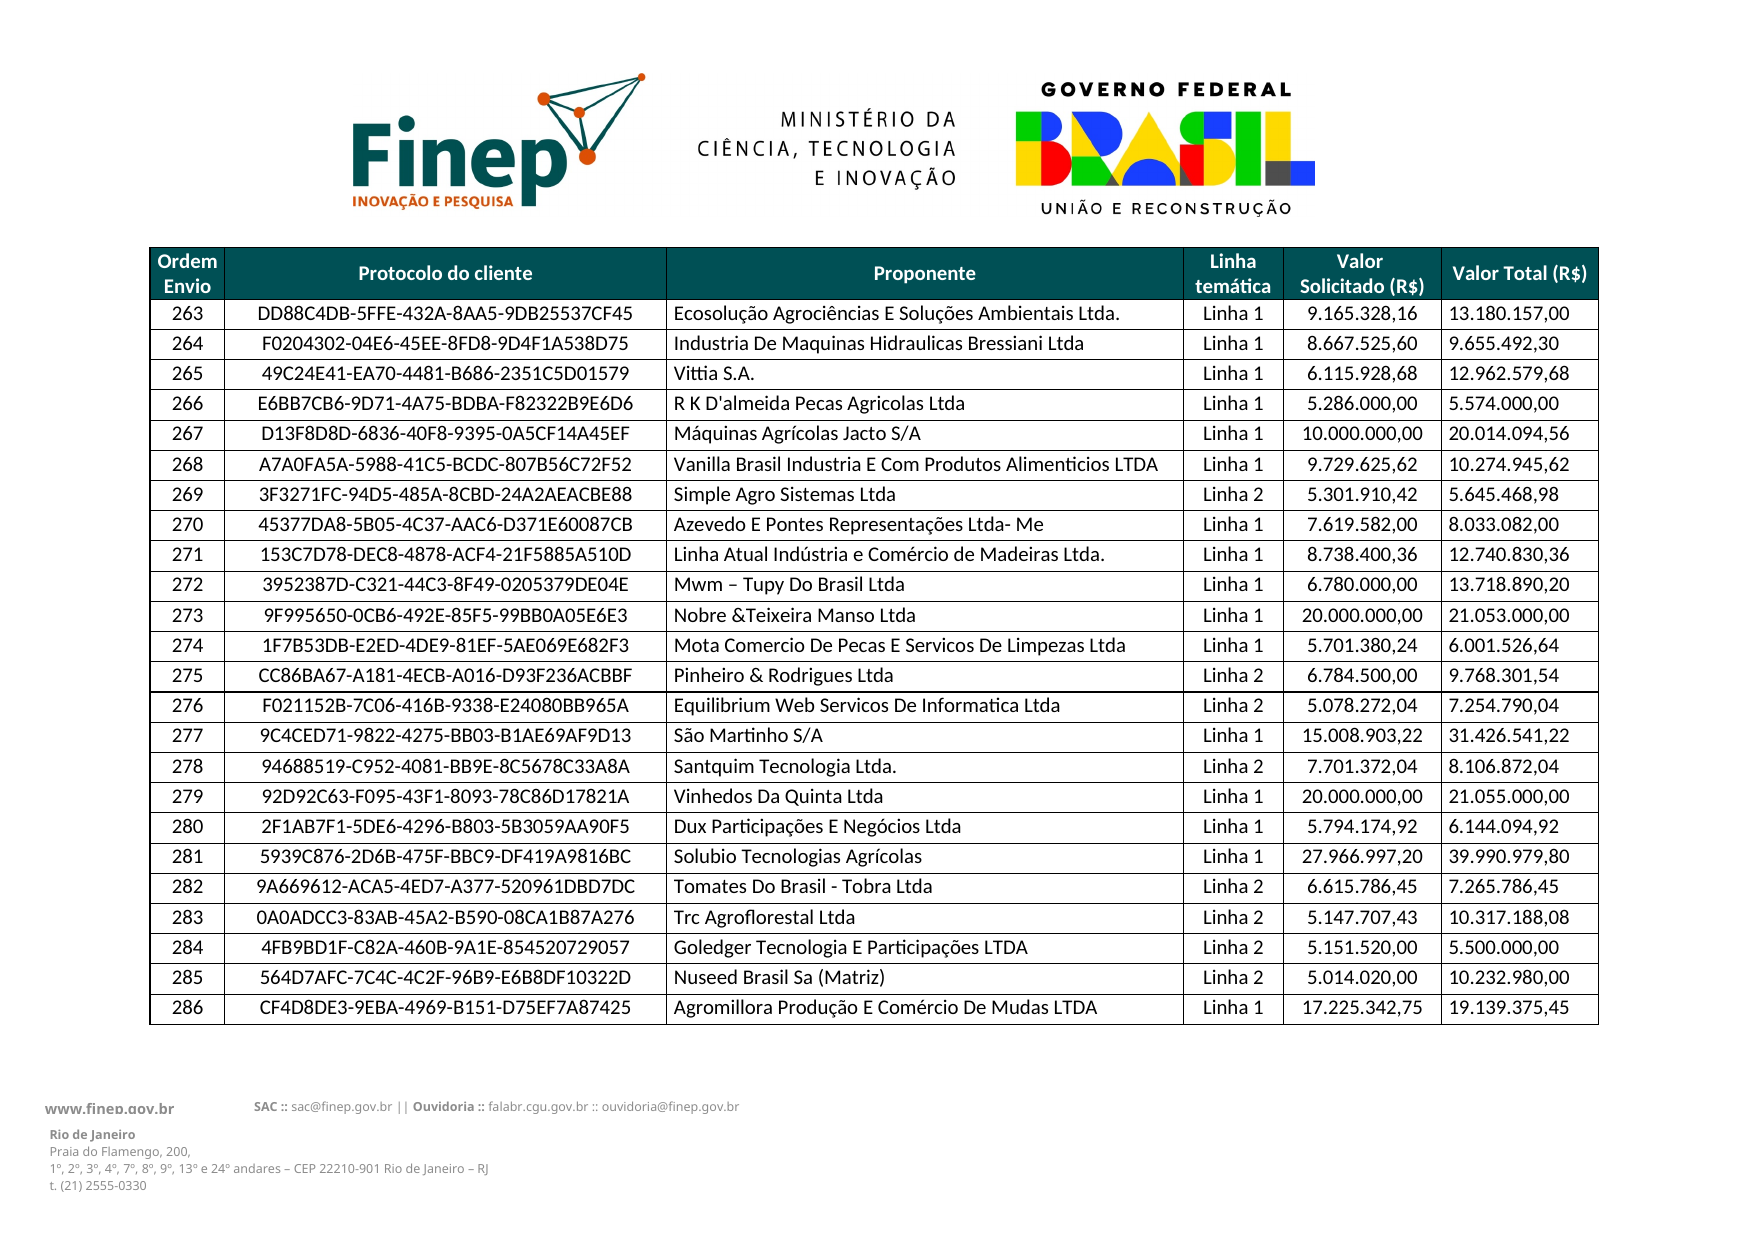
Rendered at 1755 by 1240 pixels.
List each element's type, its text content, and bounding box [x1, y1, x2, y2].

table_cell Linha 1 [1184, 421, 1283, 450]
table_cell 5.500.000,00 [1442, 934, 1598, 963]
table_cell 9.768.301,54 [1442, 662, 1598, 691]
table_cell 269 [151, 481, 224, 510]
table_cell CF4D8DE3-9EBA-4969-B151-D75EF7A87425 [225, 995, 666, 1024]
table_cell 20.000.000,00 [1284, 602, 1441, 631]
table_cell Linha 1 [1184, 813, 1283, 842]
table_cell 272 [151, 572, 224, 601]
table_cell Linha 1 [1184, 390, 1283, 419]
table_cell Linha 1 [1184, 723, 1283, 752]
table_cell Tomates Do Brasil - Tobra Ltda [667, 874, 1183, 903]
table_header Ordem Envio [151, 248, 224, 299]
table_cell 564D7AFC-7C4C-4C2F-96B9-E6B8DF10322D [225, 964, 666, 993]
table_cell Azevedo E Pontes Representações Ltda- Me [667, 511, 1183, 540]
table_cell Goledger Tecnologia E Participações LTDA [667, 934, 1183, 963]
table_cell 5.286.000,00 [1284, 390, 1441, 419]
table_cell Linha 2 [1184, 874, 1283, 903]
table_header Valor Total (R$) [1442, 248, 1598, 299]
table_cell 10.317.188,08 [1442, 904, 1598, 933]
table_cell Solubio Tecnologias Agrícolas [667, 844, 1183, 873]
table_cell 280 [151, 813, 224, 842]
table_cell 265 [151, 360, 224, 389]
table_cell 283 [151, 904, 224, 933]
table_cell 27.966.997,20 [1284, 844, 1441, 873]
table_cell Linha 1 [1184, 511, 1283, 540]
table_cell Linha 1 [1184, 844, 1283, 873]
table_cell Ecosolução Agrociências E Soluções Ambientais Ltda. [667, 300, 1183, 329]
table_cell 19.139.375,45 [1442, 995, 1598, 1024]
table_cell 5.147.707,43 [1284, 904, 1441, 933]
table_cell 92D92C63-F095-43F1-8093-78C86D17821A [225, 783, 666, 812]
table_cell 10.274.945,62 [1442, 451, 1598, 480]
table_cell 7.619.582,00 [1284, 511, 1441, 540]
table_cell Linha 1 [1184, 330, 1283, 359]
table_cell 9F995650-0CB6-492E-85F5-99BB0A05E6E3 [225, 602, 666, 631]
table_cell Máquinas Agrícolas Jacto S/A [667, 421, 1183, 450]
table_cell Linha 1 [1184, 572, 1283, 601]
table_cell 7.254.790,04 [1442, 693, 1598, 722]
table_cell A7A0FA5A-5988-41C5-BCDC-807B56C72F52 [225, 451, 666, 480]
table_cell 31.426.541,22 [1442, 723, 1598, 752]
table_cell 7.265.786,45 [1442, 874, 1598, 903]
table_cell Mwm – Tupy Do Brasil Ltda [667, 572, 1183, 601]
table_cell Linha 2 [1184, 753, 1283, 782]
table_cell Nobre &Teixeira Manso Ltda [667, 602, 1183, 631]
table_cell 153C7D78-DEC8-4878-ACF4-21F5885A510D [225, 541, 666, 571]
table_cell Linha 1 [1184, 300, 1283, 329]
table_cell 5.078.272,04 [1284, 693, 1441, 722]
table_cell Linha 1 [1184, 451, 1283, 480]
table_cell 278 [151, 753, 224, 782]
table_cell 5.794.174,92 [1284, 813, 1441, 842]
table_cell 9.655.492,30 [1442, 330, 1598, 359]
table_cell 275 [151, 662, 224, 691]
table_cell 94688519-C952-4081-BB9E-8C5678C33A8A [225, 753, 666, 782]
table_cell Linha 2 [1184, 934, 1283, 963]
table_cell 6.615.786,45 [1284, 874, 1441, 903]
table_cell Agromillora Produção E Comércio De Mudas LTDA [667, 995, 1183, 1024]
table_cell 5.014.020,00 [1284, 964, 1441, 993]
table_cell 12.740.830,36 [1442, 541, 1598, 571]
table_cell R K D'almeida Pecas Agricolas Ltda [667, 390, 1183, 419]
table_cell São Martinho S/A [667, 723, 1183, 752]
table_cell 0A0ADCC3-83AB-45A2-B590-08CA1B87A276 [225, 904, 666, 933]
table_cell 284 [151, 934, 224, 963]
table_cell Industria De Maquinas Hidraulicas Bressiani Ltda [667, 330, 1183, 359]
table_header Proponente [667, 248, 1183, 299]
table_cell Linha 2 [1184, 481, 1283, 510]
table_cell 266 [151, 390, 224, 419]
table_cell 281 [151, 844, 224, 873]
table_cell Linha 2 [1184, 693, 1283, 722]
table_cell 282 [151, 874, 224, 903]
table_cell Vanilla Brasil Industria E Com Produtos Alimenticios LTDA [667, 451, 1183, 480]
table_cell Mota Comercio De Pecas E Servicos De Limpezas Ltda [667, 632, 1183, 661]
table_cell E6BB7CB6-9D71-4A75-BDBA-F82322B9E6D6 [225, 390, 666, 419]
table_cell 45377DA8-5B05-4C37-AAC6-D371E60087CB [225, 511, 666, 540]
table_cell Linha 1 [1184, 541, 1283, 571]
table_cell 273 [151, 602, 224, 631]
table_cell 268 [151, 451, 224, 480]
table_cell 271 [151, 541, 224, 571]
table_cell Linha 1 [1184, 632, 1283, 661]
table_cell 49C24E41-EA70-4481-B686-2351C5D01579 [225, 360, 666, 389]
table_cell F021152B-7C06-416B-9338-E24080BB965A [225, 693, 666, 722]
table_cell Linha 1 [1184, 783, 1283, 812]
table_cell 5.151.520,00 [1284, 934, 1441, 963]
table_cell 270 [151, 511, 224, 540]
table_cell 6.001.526,64 [1442, 632, 1598, 661]
table_cell 12.962.579,68 [1442, 360, 1598, 389]
table_cell 6.144.094,92 [1442, 813, 1598, 842]
table_cell 4FB9BD1F-C82A-460B-9A1E-854520729057 [225, 934, 666, 963]
table_cell Linha 2 [1184, 904, 1283, 933]
table_cell 3952387D-C321-44C3-8F49-0205379DE04E [225, 572, 666, 601]
table_cell 5.701.380,24 [1284, 632, 1441, 661]
table_cell 7.701.372,04 [1284, 753, 1441, 782]
table_cell 39.990.979,80 [1442, 844, 1598, 873]
table_cell 13.718.890,20 [1442, 572, 1598, 601]
table_cell 286 [151, 995, 224, 1024]
table_cell 9.165.328,16 [1284, 300, 1441, 329]
table_cell 6.784.500,00 [1284, 662, 1441, 691]
table_cell 5.301.910,42 [1284, 481, 1441, 510]
table_cell Vittia S.A. [667, 360, 1183, 389]
table_cell 15.008.903,22 [1284, 723, 1441, 752]
table_cell 1F7B53DB-E2ED-4DE9-81EF-5AE069E682F3 [225, 632, 666, 661]
table_cell 21.053.000,00 [1442, 602, 1598, 631]
table_cell 276 [151, 693, 224, 722]
table_cell 8.106.872,04 [1442, 753, 1598, 782]
table_header Valor Solicitado (R$) [1284, 248, 1441, 299]
table_cell Linha Atual Indústria e Comércio de Madeiras Ltda. [667, 541, 1183, 571]
table_cell 5.645.468,98 [1442, 481, 1598, 510]
table_cell Linha 1 [1184, 360, 1283, 389]
table_cell 9C4CED71-9822-4275-BB03-B1AE69AF9D13 [225, 723, 666, 752]
table_cell 9.729.625,62 [1284, 451, 1441, 480]
table_cell Vinhedos Da Quinta Ltda [667, 783, 1183, 812]
table_cell 17.225.342,75 [1284, 995, 1441, 1024]
table_cell 20.014.094,56 [1442, 421, 1598, 450]
table_cell 2F1AB7F1-5DE6-4296-B803-5B3059AA90F5 [225, 813, 666, 842]
table_cell 267 [151, 421, 224, 450]
table_cell 8.667.525,60 [1284, 330, 1441, 359]
table_cell Linha 1 [1184, 602, 1283, 631]
table_cell 5939C876-2D6B-475F-BBC9-DF419A9816BC [225, 844, 666, 873]
table_cell 21.055.000,00 [1442, 783, 1598, 812]
table_cell Equilibrium Web Servicos De Informatica Ltda [667, 693, 1183, 722]
table_cell CC86BA67-A181-4ECB-A016-D93F236ACBBF [225, 662, 666, 691]
table_cell Linha 1 [1184, 995, 1283, 1024]
table_cell 279 [151, 783, 224, 812]
table_cell Simple Agro Sistemas Ltda [667, 481, 1183, 510]
table_cell Trc Agroflorestal Ltda [667, 904, 1183, 933]
table_cell Linha 2 [1184, 964, 1283, 993]
table_cell 285 [151, 964, 224, 993]
table_cell Dux Participações E Negócios Ltda [667, 813, 1183, 842]
table_cell 8.033.082,00 [1442, 511, 1598, 540]
table_cell Santquim Tecnologia Ltda. [667, 753, 1183, 782]
table_cell 264 [151, 330, 224, 359]
table_cell 6.780.000,00 [1284, 572, 1441, 601]
table_cell 9A669612-ACA5-4ED7-A377-520961DBD7DC [225, 874, 666, 903]
table_cell Linha 2 [1184, 662, 1283, 691]
table_cell 5.574.000,00 [1442, 390, 1598, 419]
table_cell 6.115.928,68 [1284, 360, 1441, 389]
table_cell DD88C4DB-5FFE-432A-8AA5-9DB25537CF45 [225, 300, 666, 329]
table_cell 10.000.000,00 [1284, 421, 1441, 450]
table_cell 274 [151, 632, 224, 661]
table_header Protocolo do cliente [225, 248, 666, 299]
table_cell 3F3271FC-94D5-485A-8CBD-24A2AEACBE88 [225, 481, 666, 510]
table_cell 13.180.157,00 [1442, 300, 1598, 329]
table_cell 8.738.400,36 [1284, 541, 1441, 571]
table_cell 263 [151, 300, 224, 329]
table_cell 10.232.980,00 [1442, 964, 1598, 993]
table_cell 277 [151, 723, 224, 752]
table_cell F0204302-04E6-45EE-8FD8-9D4F1A538D75 [225, 330, 666, 359]
table_cell 20.000.000,00 [1284, 783, 1441, 812]
table_cell Nuseed Brasil Sa (Matriz) [667, 964, 1183, 993]
table_header Linha temática [1184, 248, 1283, 299]
table_cell Pinheiro & Rodrigues Ltda [667, 662, 1183, 691]
table_cell D13F8D8D-6836-40F8-9395-0A5CF14A45EF [225, 421, 666, 450]
